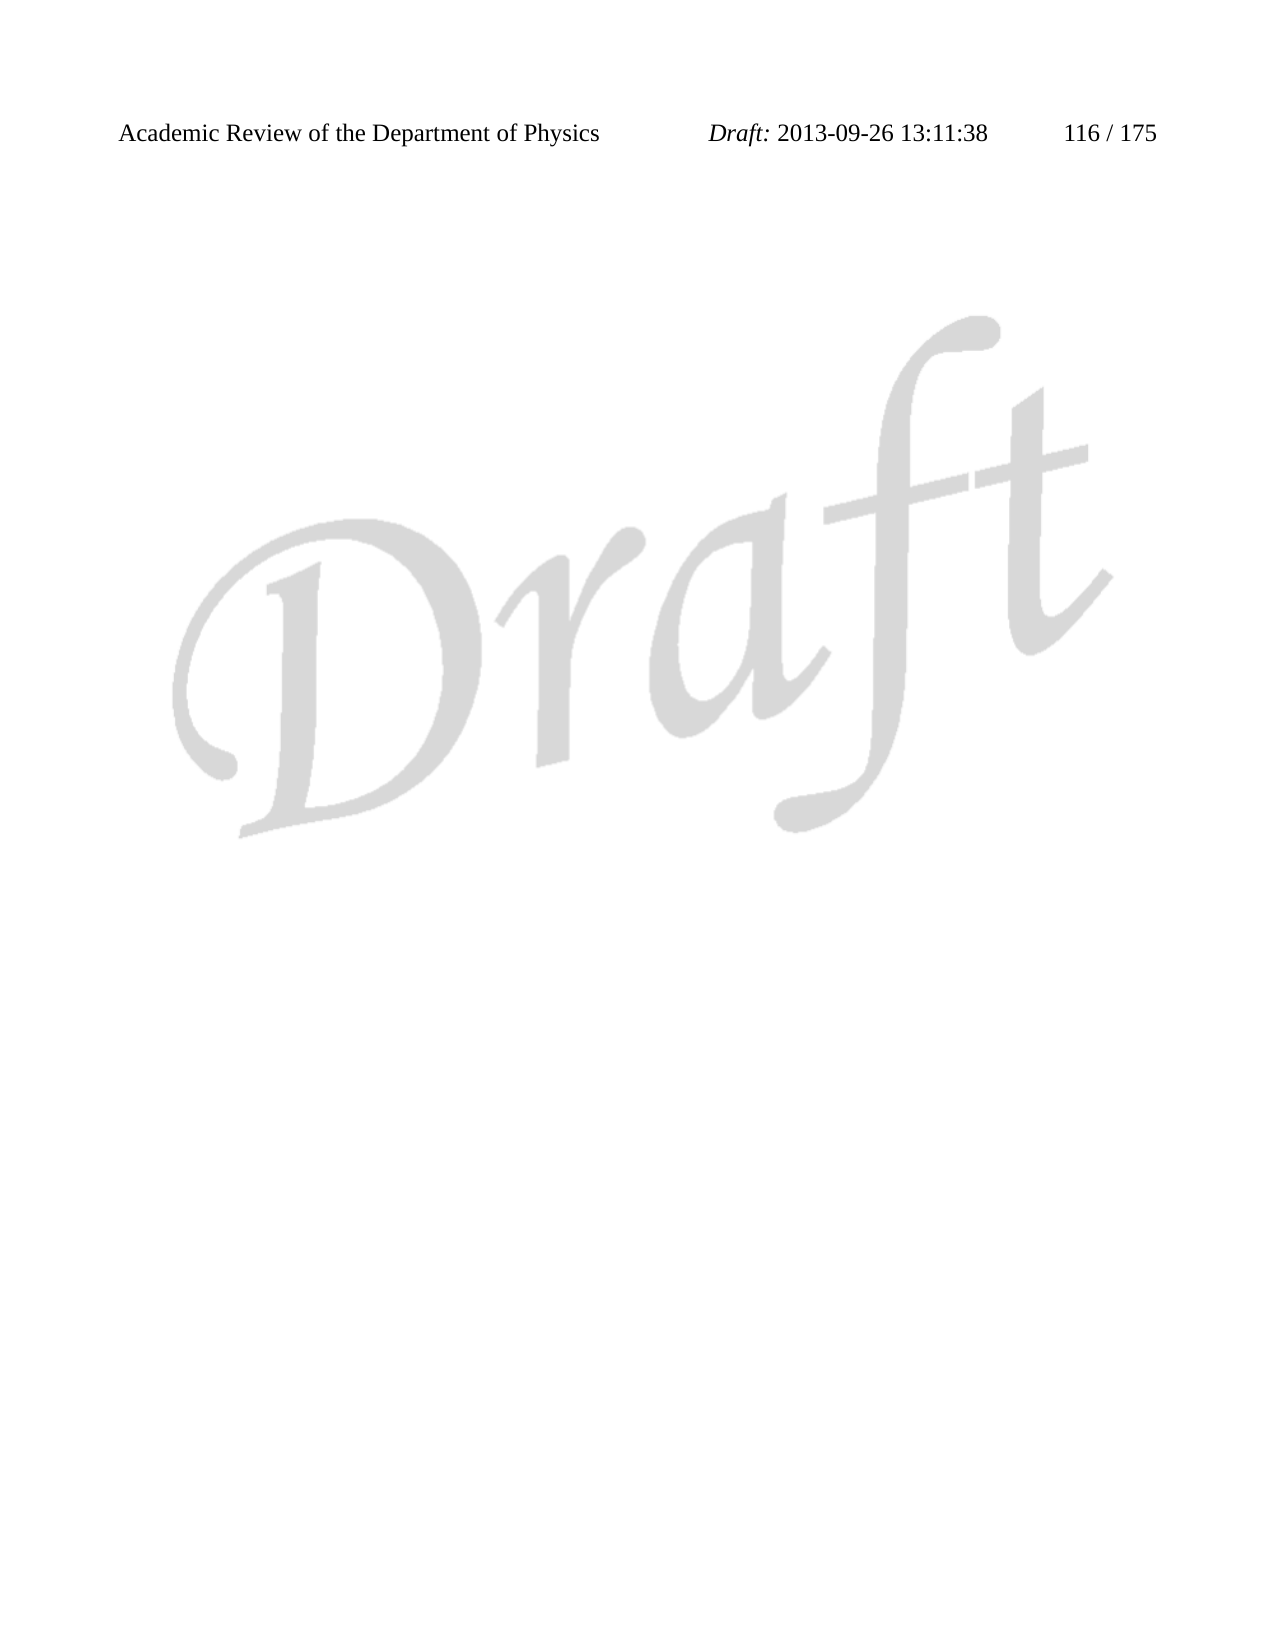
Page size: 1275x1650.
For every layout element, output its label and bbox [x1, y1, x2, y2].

picture [118, 118, 1157, 1532]
